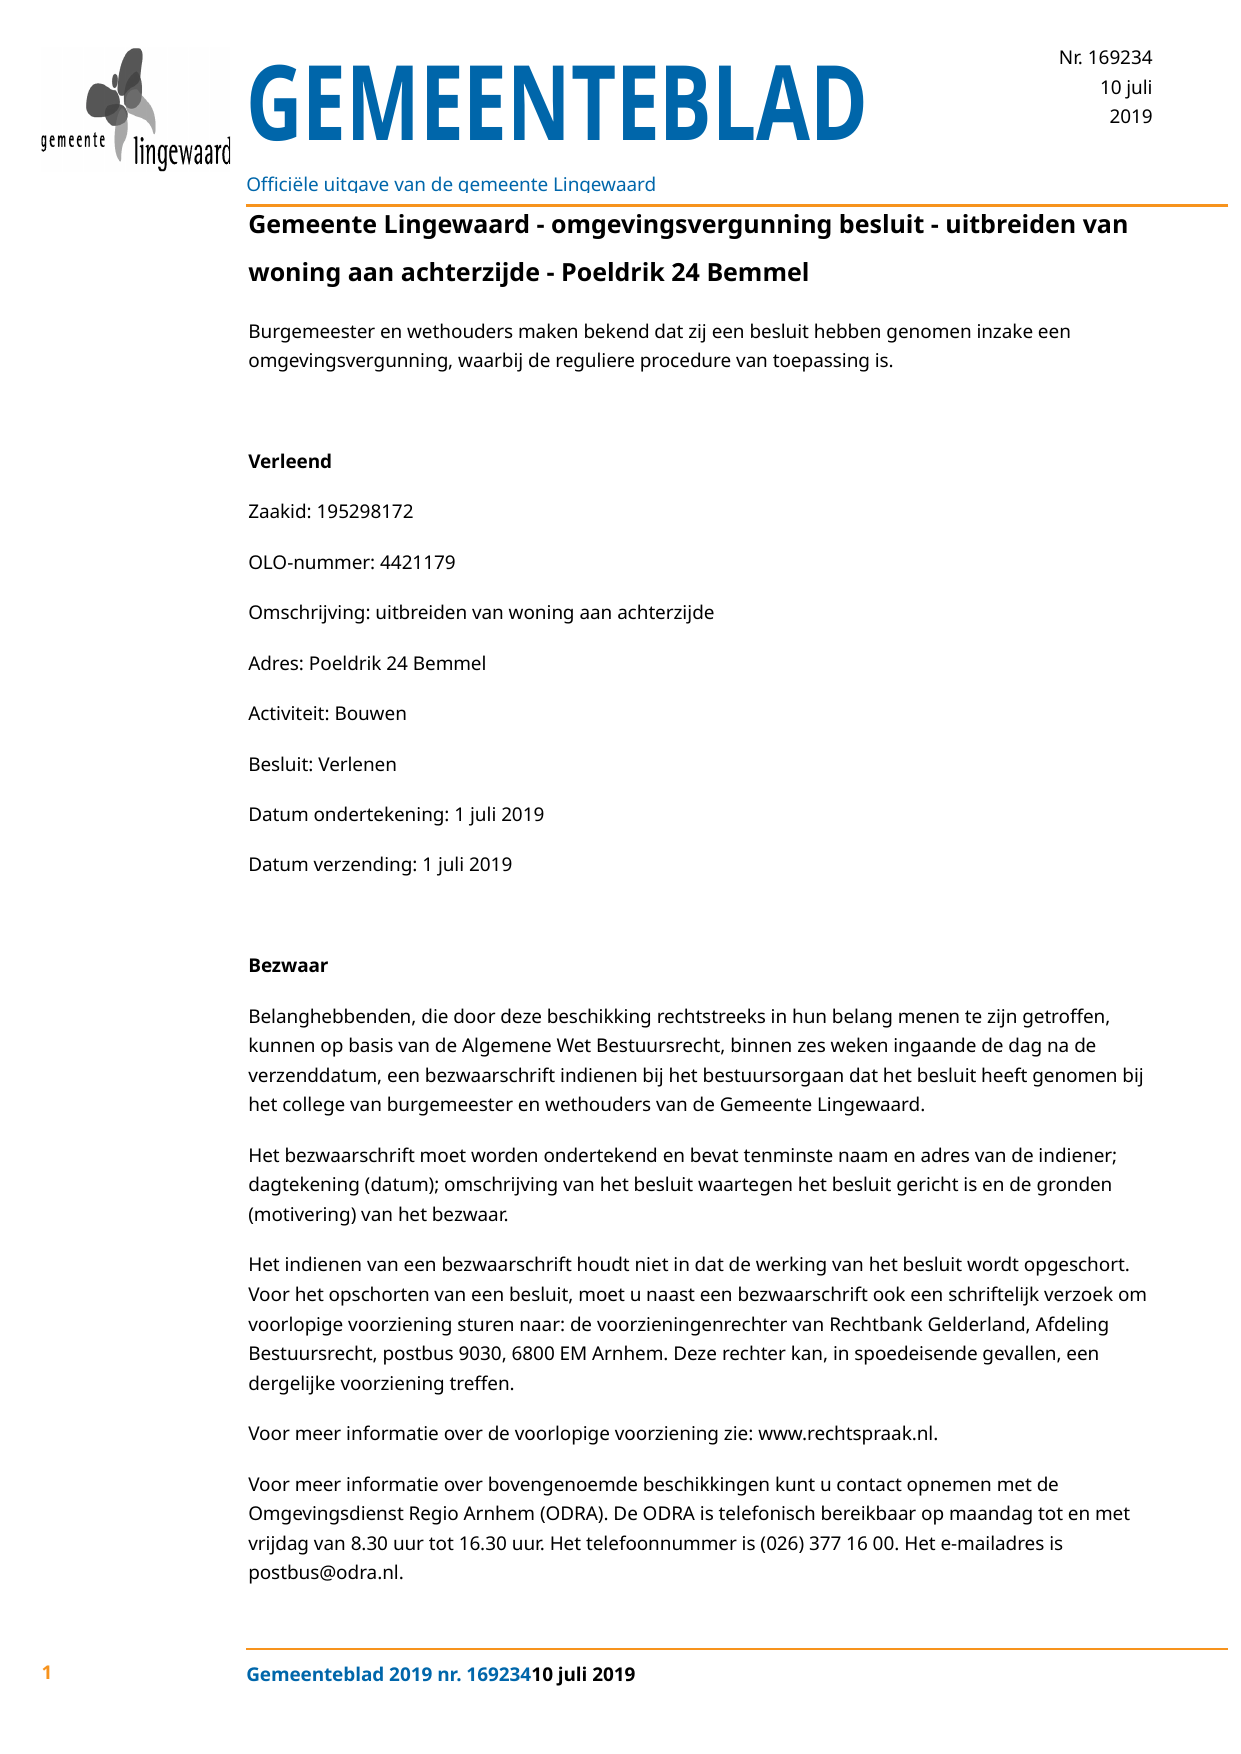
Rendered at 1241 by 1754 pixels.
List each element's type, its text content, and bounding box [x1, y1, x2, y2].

text Besluit: Verlenen [248, 751, 1152, 777]
text Datum verzending: 1 juli 2019 [248, 852, 1152, 877]
text Omschrijving: uitbreiden van woning aan achterzijde [248, 599, 1152, 625]
text Burgemeester en wethouders maken bekend dat zij een besluit hebben genomen inzake een omgevingsvergunning, waarbij de reguliere procedure van toepassing is. [248, 318, 1152, 373]
text Verleend [248, 448, 1152, 474]
picture [41, 47, 231, 172]
text Activiteit: Bouwen [248, 700, 1152, 726]
text Voor meer informatie over bovengenoemde beschikkingen kunt u contact opnemen met de Omgevingsdienst Regio Arnhem (ODRA). De ODRA is telefonisch bereikbaar op maandag tot en met vrijdag van 8.30 uur tot 16.30 uur. Het telefoonnummer is (026) 377 16 00. Het e-mailadres is postbus@odra.nl. [248, 1471, 1152, 1585]
text Adres: Poeldrik 24 Bemmel [248, 650, 1152, 676]
text Het bezwaarschrift moet worden ondertekend en bevat tenminste naam en adres van de indiener; dagtekening (datum); omschrijving van het besluit waartegen het besluit gericht is en de gronden (motivering) van het bezwaar. [248, 1142, 1152, 1227]
text Zaakid: 195298172 [248, 499, 1152, 524]
text Gemeente Lingewaard - omgevingsvergunning besluit - uitbreiden van woning aan achterzijde - Poeldrik 24 Bemmel [248, 207, 1152, 288]
text OLO-nummer: 4421179 [248, 549, 1152, 575]
text Datum ondertekening: 1 juli 2019 [248, 801, 1152, 827]
text Voor meer informatie over de voorlopige voorziening zie: www.rechtspraak.nl. [248, 1420, 1152, 1446]
text Bezwaar [248, 952, 1152, 978]
text Belanghebbenden, die door deze beschikking rechtstreeks in hun belang menen te zijn getroffen, kunnen op basis van de Algemene Wet Bestuursrecht, binnen zes weken ingaande de dag na de verzenddatum, een bezwaarschrift indienen bij het bestuursorgaan dat het besluit heeft genomen bij het college van burgemeester en wethouders van de Gemeente Lingewaard. [248, 1003, 1152, 1117]
text Het indienen van een bezwaarschrift houdt niet in dat de werking van het besluit wordt opgeschort. Voor het opschorten van een besluit, moet u naast een bezwaarschrift ook een schriftelijk verzoek om voorlopige voorziening sturen naar: de voorzieningenrechter van Rechtbank Gelderland, Afdeling Bestuursrecht, postbus 9030, 6800 EM Arnhem. Deze rechter kan, in spoedeisende gevallen, een dergelijke voorziening treffen. [248, 1252, 1152, 1396]
